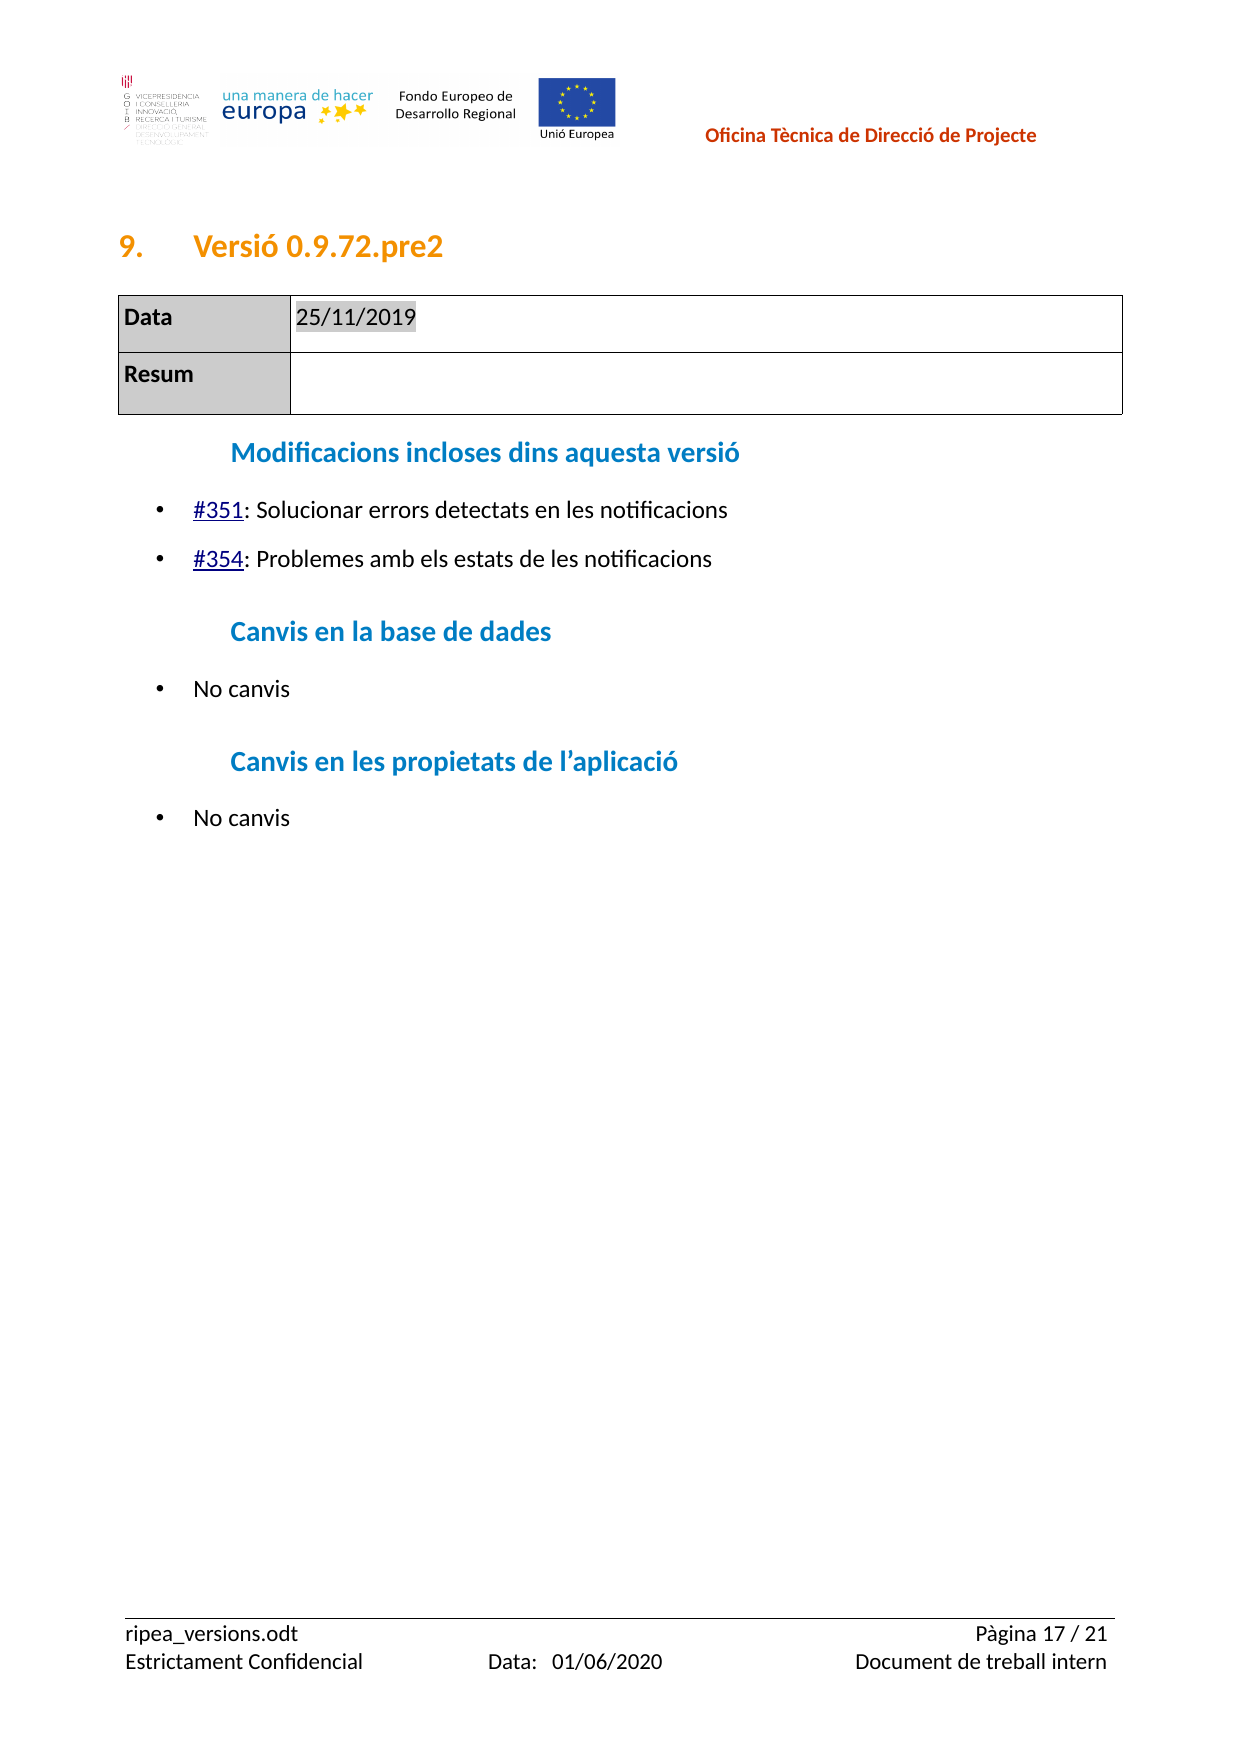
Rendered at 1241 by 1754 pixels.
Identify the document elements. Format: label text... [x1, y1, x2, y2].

list #354: Problemes amb els estats de les notificacions [156, 543, 1122, 574]
list No canvis [156, 802, 1122, 833]
list #351: Solucionar errors detectats en les notificacions [156, 494, 1122, 524]
table_cell Resum [119, 353, 290, 414]
table_header 25/11/2019 [291, 296, 1122, 352]
table_header Data [119, 296, 290, 352]
subtitle Modificacions incloses dins aquesta versió [153, 434, 1122, 470]
subtitle Canvis en les propietats de l’aplicació [153, 743, 1122, 779]
subtitle Canvis en la base de dades [153, 613, 1122, 649]
table_cell [291, 353, 1122, 414]
list No canvis [156, 673, 1122, 703]
subtitle Versió 0.9.72.pre2 [118, 225, 1122, 266]
picture [118, 73, 213, 147]
picture [219, 73, 621, 147]
